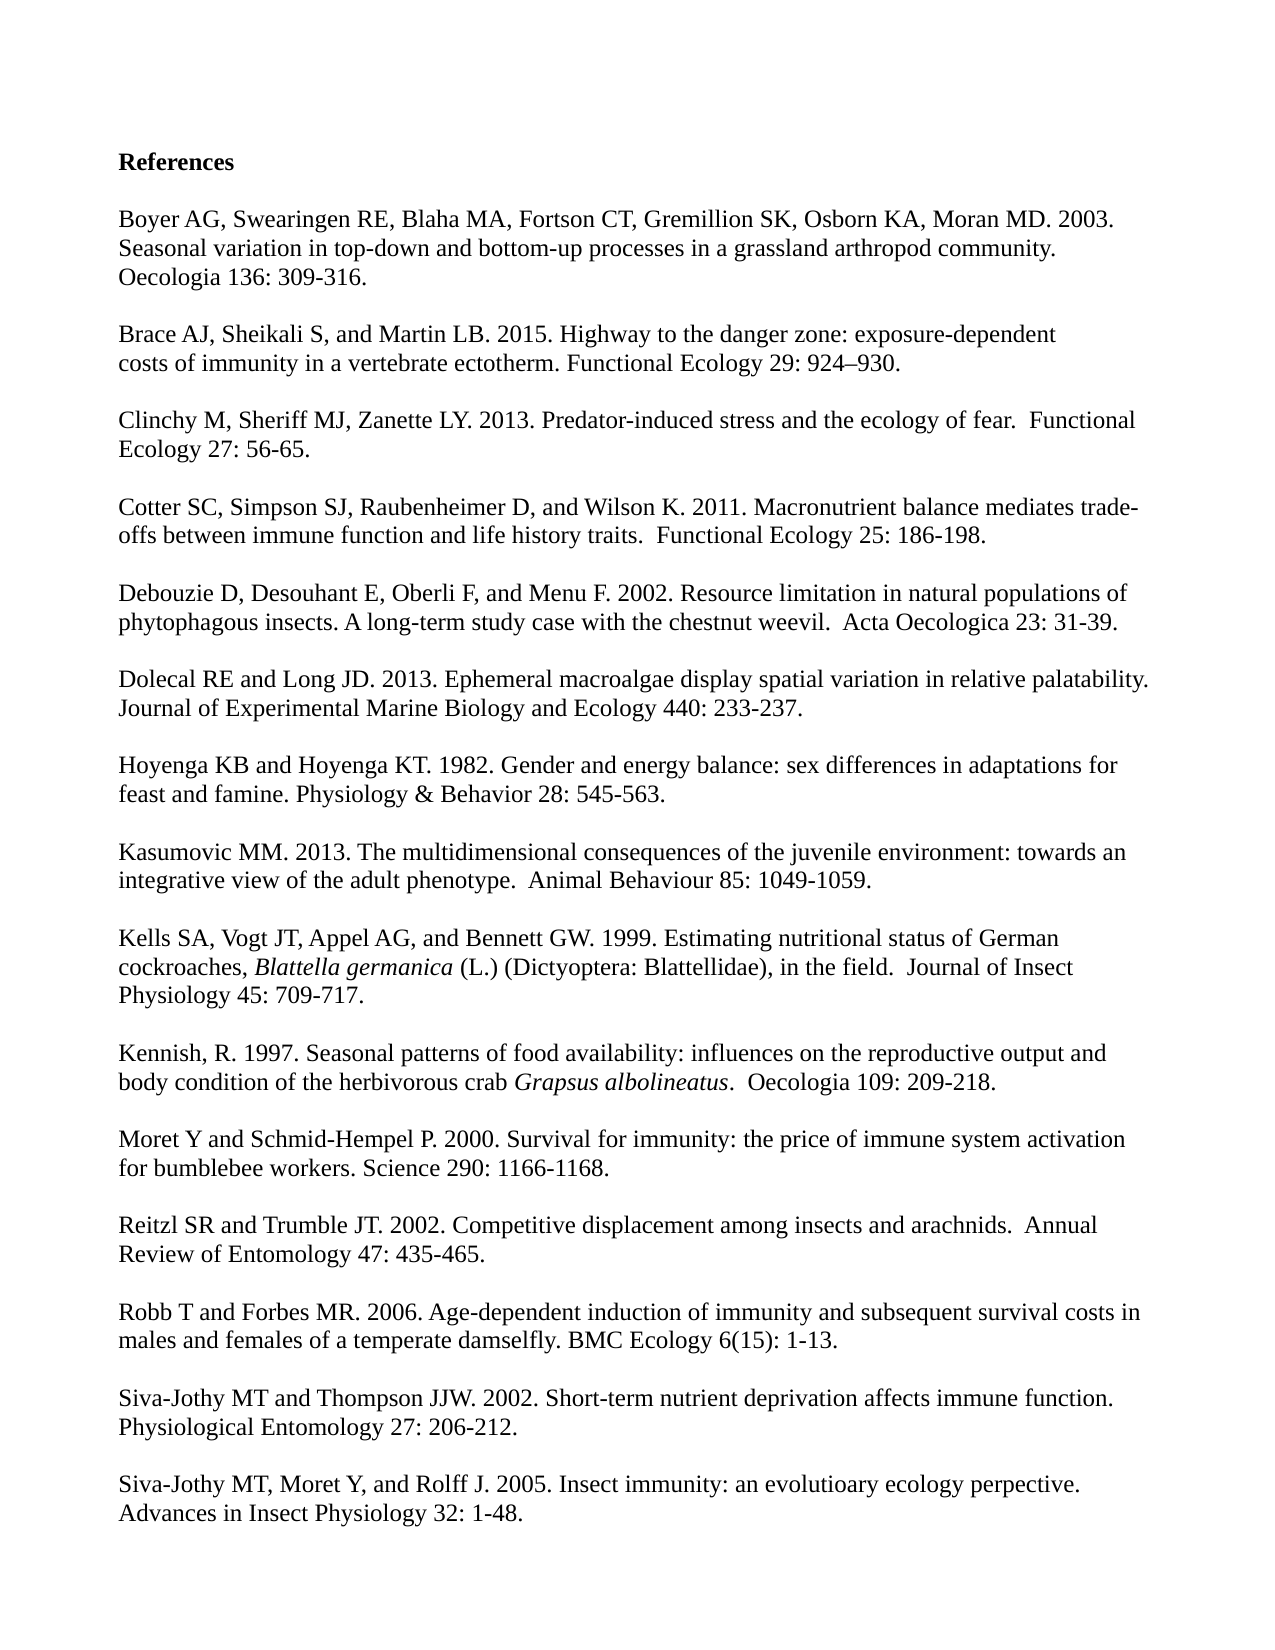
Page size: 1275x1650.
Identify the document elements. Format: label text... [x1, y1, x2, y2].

text Brace AJ, Sheikali S, and Martin LB. 2015. Highway to the danger zone: exposure-dependent [118, 319, 1157, 348]
text Hoyenga KB and Hoyenga KT. 1982. Gender and energy balance: sex differences in adaptations for feast and famine. Physiology & Behavior 28: 545-563. [118, 751, 1157, 808]
text Kells SA, Vogt JT, Appel AG, and Bennett GW. 1999. Estimating nutritional status of German cockroaches, Blattella germanica (L.) (Dictyoptera: Blattellidae), in the field. Journal of Insect Physiology 45: 709-717. [118, 923, 1157, 1009]
text Kasumovic MM. 2013. The multidimensional consequences of the juvenile environment: towards an integrative view of the adult phenotype. Animal Behaviour 85: 1049-1059. [118, 837, 1157, 894]
text Reitzl SR and Trumble JT. 2002. Competitive displacement among insects and arachnids. Annual Review of Entomology 47: 435-465. [118, 1211, 1157, 1268]
text Kennish, R. 1997. Seasonal patterns of food availability: influences on the reproductive output and body condition of the herbivorous crab Grapsus albolineatus. Oecologia 109: 209-218. [118, 1038, 1157, 1096]
text Robb T and Forbes MR. 2006. Age-dependent induction of immunity and subsequent survival costs in males and females of a temperate damselfly. BMC Ecology 6(15): 1-13. [118, 1297, 1157, 1354]
text Clinchy M, Sheriff MJ, Zanette LY. 2013. Predator-induced stress and the ecology of fear. Functional Ecology 27: 56-65. [118, 406, 1157, 463]
text Moret Y and Schmid-Hempel P. 2000. Survival for immunity: the price of immune system activation for bumblebee workers. Science 290: 1166-1168. [118, 1124, 1157, 1182]
text References [118, 147, 1157, 176]
text Boyer AG, Swearingen RE, Blaha MA, Fortson CT, Gremillion SK, Osborn KA, Moran MD. 2003. Seasonal variation in top-down and bottom-up processes in a grassland arthropod community. Oecologia 136: 309-316. [118, 204, 1157, 291]
text Siva-Jothy MT, Moret Y, and Rolff J. 2005. Insect immunity: an evolutioary ecology perpective. Advances in Insect Physiology 32: 1-48. [118, 1469, 1157, 1527]
text Debouzie D, Desouhant E, Oberli F, and Menu F. 2002. Resource limitation in natural populations of phytophagous insects. A long-term study case with the chestnut weevil. Acta Oecologica 23: 31-39. [118, 578, 1157, 636]
text costs of immunity in a vertebrate ectotherm. Functional Ecology 29: 924–930. [118, 348, 1157, 377]
text Dolecal RE and Long JD. 2013. Ephemeral macroalgae display spatial variation in relative palatability. Journal of Experimental Marine Biology and Ecology 440: 233-237. [118, 664, 1157, 722]
text Siva-Jothy MT and Thompson JJW. 2002. Short-term nutrient deprivation affects immune function. Physiological Entomology 27: 206-212. [118, 1383, 1157, 1441]
text Cotter SC, Simpson SJ, Raubenheimer D, and Wilson K. 2011. Macronutrient balance mediates trade-offs between immune function and life history traits. Functional Ecology 25: 186-198. [118, 492, 1157, 549]
